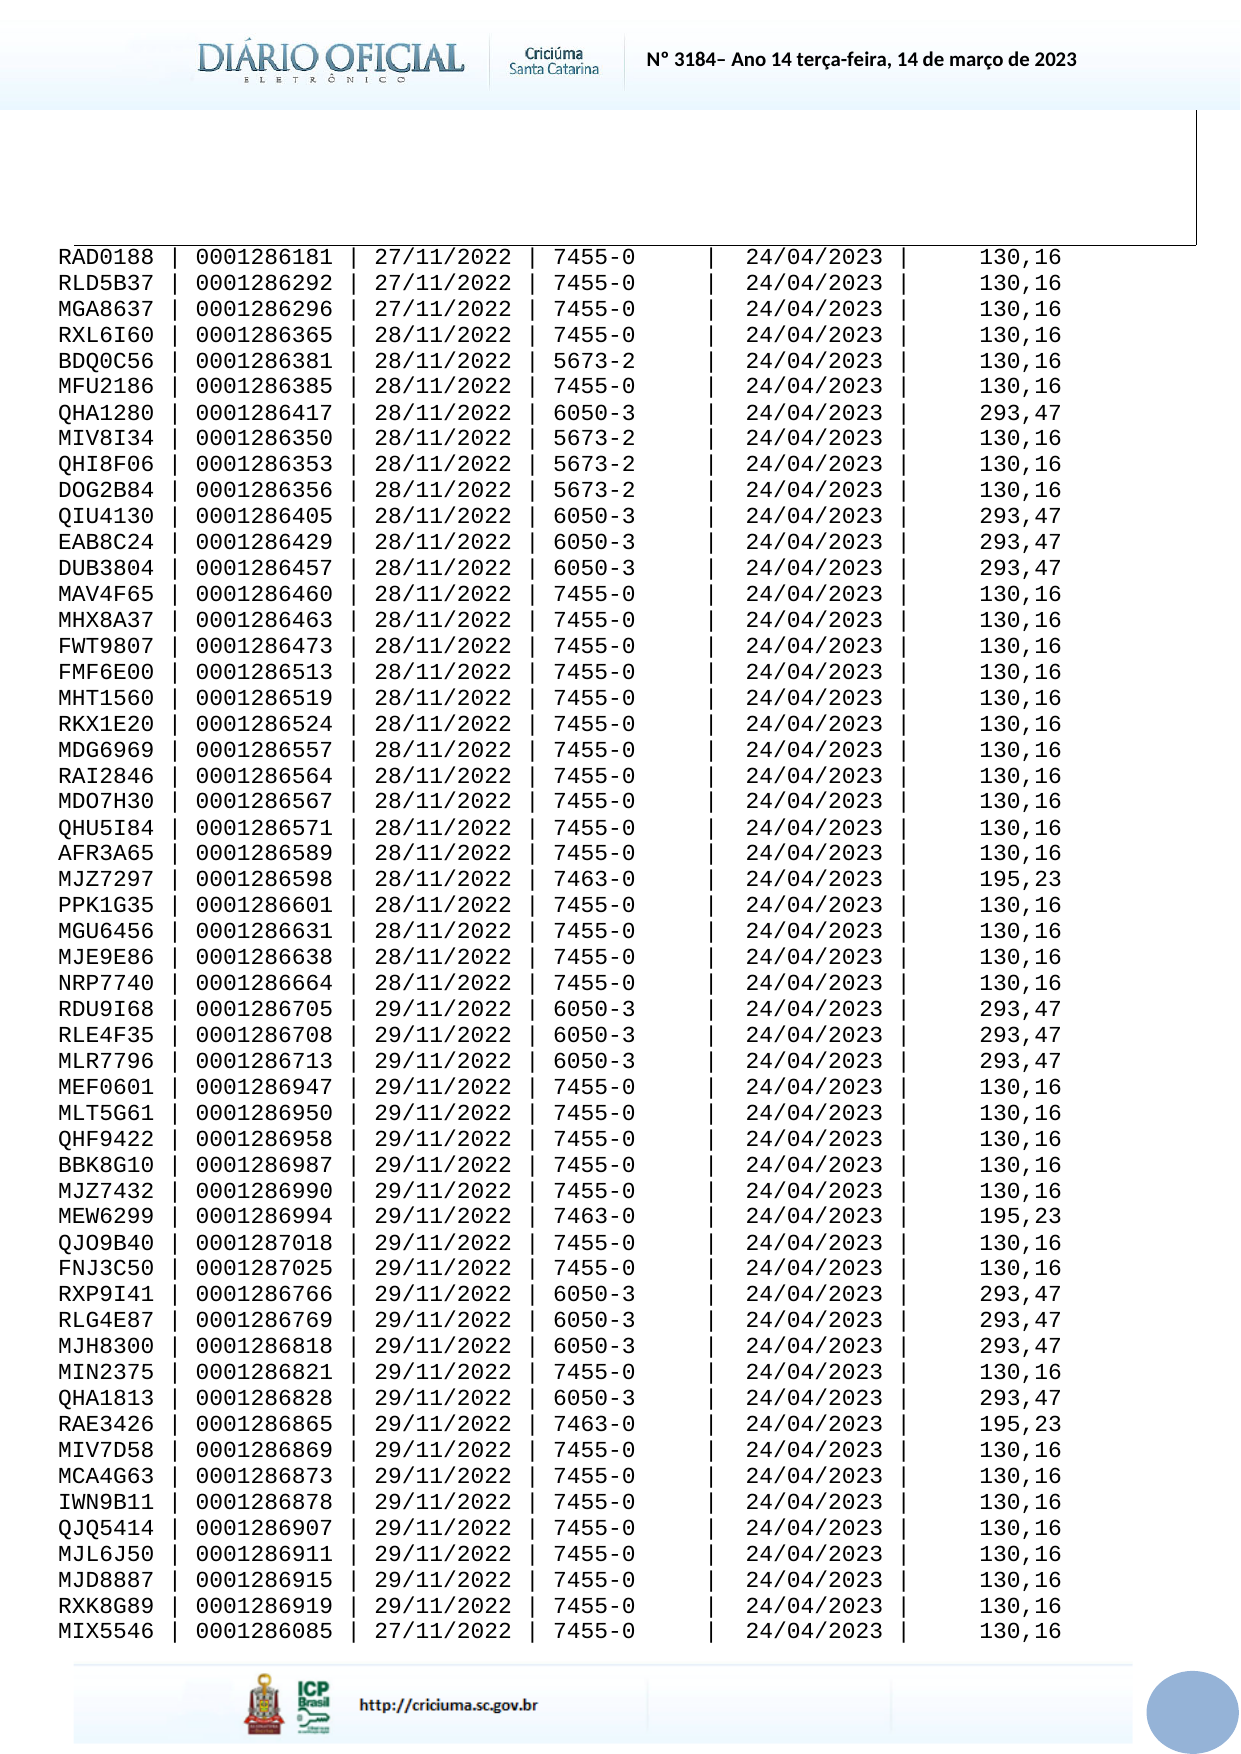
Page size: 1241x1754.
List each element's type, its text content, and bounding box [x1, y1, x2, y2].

text DUB3804 | 0001286457 | 28/11/2022 | 6050-3 | 24/04/2023 | 293,47 [44, 556, 1196, 582]
text RXL6I60 | 0001286365 | 28/11/2022 | 7455-0 | 24/04/2023 | 130,16 [44, 323, 1196, 349]
text RKX1E20 | 0001286524 | 28/11/2022 | 7455-0 | 24/04/2023 | 130,16 [44, 712, 1196, 738]
text IWN9B11 | 0001286878 | 29/11/2022 | 7455-0 | 24/04/2023 | 130,16 [44, 1490, 1196, 1516]
text RXP9I41 | 0001286766 | 29/11/2022 | 6050-3 | 24/04/2023 | 293,47 [44, 1283, 1196, 1309]
text EAB8C24 | 0001286429 | 28/11/2022 | 6050-3 | 24/04/2023 | 293,47 [44, 531, 1196, 556]
text MJE9E86 | 0001286638 | 28/11/2022 | 7455-0 | 24/04/2023 | 130,16 [44, 946, 1196, 971]
text MFU2186 | 0001286385 | 28/11/2022 | 7455-0 | 24/04/2023 | 130,16 [44, 375, 1196, 401]
text MIV7D58 | 0001286869 | 29/11/2022 | 7455-0 | 24/04/2023 | 130,16 [44, 1438, 1196, 1464]
text MHT1560 | 0001286519 | 28/11/2022 | 7455-0 | 24/04/2023 | 130,16 [44, 686, 1196, 712]
text RLG4E87 | 0001286769 | 29/11/2022 | 6050-3 | 24/04/2023 | 293,47 [44, 1309, 1196, 1334]
text MEW6299 | 0001286994 | 29/11/2022 | 7463-0 | 24/04/2023 | 195,23 [44, 1205, 1196, 1231]
text PPK1G35 | 0001286601 | 28/11/2022 | 7455-0 | 24/04/2023 | 130,16 [44, 894, 1196, 919]
text FWT9807 | 0001286473 | 28/11/2022 | 7455-0 | 24/04/2023 | 130,16 [44, 634, 1196, 660]
text MCA4G63 | 0001286873 | 29/11/2022 | 7455-0 | 24/04/2023 | 130,16 [44, 1464, 1196, 1490]
text MGU6456 | 0001286631 | 28/11/2022 | 7455-0 | 24/04/2023 | 130,16 [44, 919, 1196, 946]
text MLT5G61 | 0001286950 | 29/11/2022 | 7455-0 | 24/04/2023 | 130,16 [44, 1101, 1196, 1127]
text MIX5546 | 0001286085 | 27/11/2022 | 7455-0 | 24/04/2023 | 130,16 [44, 1620, 1196, 1646]
text MJZ7297 | 0001286598 | 28/11/2022 | 7463-0 | 24/04/2023 | 195,23 [44, 868, 1196, 894]
text MAV4F65 | 0001286460 | 28/11/2022 | 7455-0 | 24/04/2023 | 130,16 [44, 582, 1196, 608]
text QHF9422 | 0001286958 | 29/11/2022 | 7455-0 | 24/04/2023 | 130,16 [44, 1127, 1196, 1153]
text MJD8887 | 0001286915 | 29/11/2022 | 7455-0 | 24/04/2023 | 130,16 [44, 1568, 1196, 1594]
text MIN2375 | 0001286821 | 29/11/2022 | 7455-0 | 24/04/2023 | 130,16 [44, 1361, 1196, 1386]
text MJH8300 | 0001286818 | 29/11/2022 | 6050-3 | 24/04/2023 | 293,47 [44, 1334, 1196, 1361]
text RDU9I68 | 0001286705 | 29/11/2022 | 6050-3 | 24/04/2023 | 293,47 [44, 997, 1196, 1023]
text NRP7740 | 0001286664 | 28/11/2022 | 7455-0 | 24/04/2023 | 130,16 [44, 971, 1196, 997]
text DOG2B84 | 0001286356 | 28/11/2022 | 5673-2 | 24/04/2023 | 130,16 [44, 479, 1196, 504]
text MGA8637 | 0001286296 | 27/11/2022 | 7455-0 | 24/04/2023 | 130,16 [44, 297, 1196, 323]
text MJZ7432 | 0001286990 | 29/11/2022 | 7455-0 | 24/04/2023 | 130,16 [44, 1179, 1196, 1205]
text QHI8F06 | 0001286353 | 28/11/2022 | 5673-2 | 24/04/2023 | 130,16 [44, 453, 1196, 479]
text MDG6969 | 0001286557 | 28/11/2022 | 7455-0 | 24/04/2023 | 130,16 [44, 738, 1196, 764]
text RAD0188 | 0001286181 | 27/11/2022 | 7455-0 | 24/04/2023 | 130,16 [44, 245, 1196, 271]
text MEF0601 | 0001286947 | 29/11/2022 | 7455-0 | 24/04/2023 | 130,16 [44, 1075, 1196, 1101]
text FNJ3C50 | 0001287025 | 29/11/2022 | 7455-0 | 24/04/2023 | 130,16 [44, 1257, 1196, 1283]
text RLD5B37 | 0001286292 | 27/11/2022 | 7455-0 | 24/04/2023 | 130,16 [44, 271, 1196, 297]
text QHA1280 | 0001286417 | 28/11/2022 | 6050-3 | 24/04/2023 | 293,47 [44, 401, 1196, 427]
text MLR7796 | 0001286713 | 29/11/2022 | 6050-3 | 24/04/2023 | 293,47 [44, 1049, 1196, 1075]
text BDQ0C56 | 0001286381 | 28/11/2022 | 5673-2 | 24/04/2023 | 130,16 [44, 349, 1196, 375]
text AFR3A65 | 0001286589 | 28/11/2022 | 7455-0 | 24/04/2023 | 130,16 [44, 842, 1196, 868]
text QJQ5414 | 0001286907 | 29/11/2022 | 7455-0 | 24/04/2023 | 130,16 [44, 1516, 1196, 1542]
text MJL6J50 | 0001286911 | 29/11/2022 | 7455-0 | 24/04/2023 | 130,16 [44, 1542, 1196, 1568]
text RAI2846 | 0001286564 | 28/11/2022 | 7455-0 | 24/04/2023 | 130,16 [44, 764, 1196, 790]
text FMF6E00 | 0001286513 | 28/11/2022 | 7455-0 | 24/04/2023 | 130,16 [44, 660, 1196, 686]
text QJO9B40 | 0001287018 | 29/11/2022 | 7455-0 | 24/04/2023 | 130,16 [44, 1231, 1196, 1257]
text QHU5I84 | 0001286571 | 28/11/2022 | 7455-0 | 24/04/2023 | 130,16 [44, 816, 1196, 842]
text MDO7H30 | 0001286567 | 28/11/2022 | 7455-0 | 24/04/2023 | 130,16 [44, 790, 1196, 816]
text MHX8A37 | 0001286463 | 28/11/2022 | 7455-0 | 24/04/2023 | 130,16 [44, 608, 1196, 634]
text MIV8I34 | 0001286350 | 28/11/2022 | 5673-2 | 24/04/2023 | 130,16 [44, 427, 1196, 453]
text QIU4130 | 0001286405 | 28/11/2022 | 6050-3 | 24/04/2023 | 293,47 [44, 504, 1196, 531]
text BBK8G10 | 0001286987 | 29/11/2022 | 7455-0 | 24/04/2023 | 130,16 [44, 1153, 1196, 1179]
text RLE4F35 | 0001286708 | 29/11/2022 | 6050-3 | 24/04/2023 | 293,47 [44, 1023, 1196, 1049]
text RXK8G89 | 0001286919 | 29/11/2022 | 7455-0 | 24/04/2023 | 130,16 [44, 1594, 1196, 1620]
text QHA1813 | 0001286828 | 29/11/2022 | 6050-3 | 24/04/2023 | 293,47 [44, 1386, 1196, 1412]
text RAE3426 | 0001286865 | 29/11/2022 | 7463-0 | 24/04/2023 | 195,23 [44, 1412, 1196, 1438]
